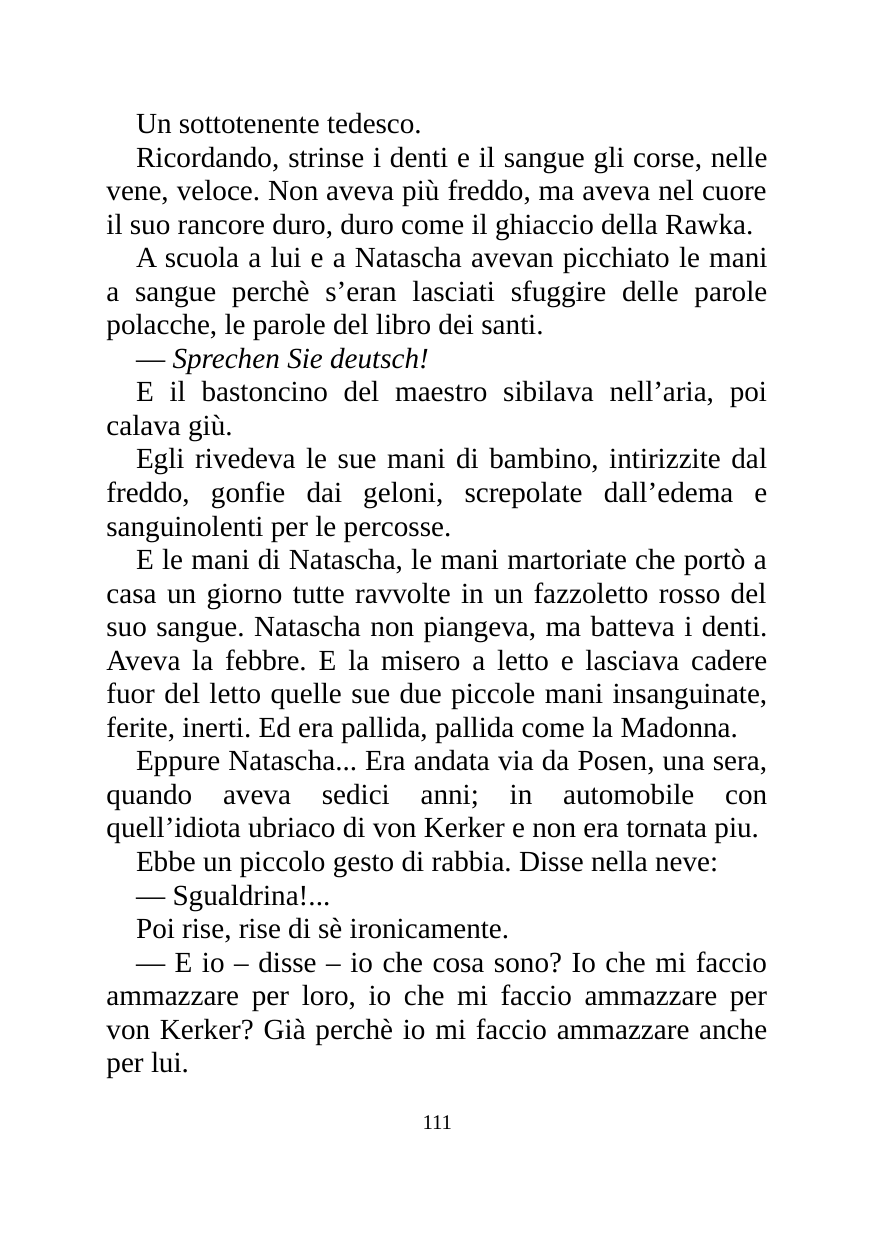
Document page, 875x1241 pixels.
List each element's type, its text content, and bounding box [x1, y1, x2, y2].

text — E io – disse – io che cosa sono? Io che mi faccio ammazzare per loro, io che mi faccio ammazzare per von Kerker? Già perchè io mi faccio ammazzare anche per lui. [106, 945, 768, 1079]
text Poi rise, rise di sè ironicamente. [106, 911, 768, 945]
text E le mani di Natascha, le mani martoriate che portò a casa un giorno tutte ravvolte in un fazzoletto rosso del suo sangue. Natascha non piangeva, ma batteva i denti. Aveva la febbre. E la misero a letto e lasciava cadere fuor del letto quelle sue due piccole mani insanguinate, ferite, inerti. Ed era pallida, pallida come la Madonna. [106, 542, 768, 743]
text Eppure Natascha... Era andata via da Posen, una sera, quando aveva sedici anni; in automobile con quell’idiota ubriaco di von Kerker e non era tornata piu. [106, 743, 768, 844]
text — Sgualdrina!... [106, 878, 768, 911]
text E il bastoncino del maestro sibilava nell’aria, poi calava giù. [106, 374, 768, 442]
text Ebbe un piccolo gesto di rabbia. Disse nella neve: [106, 844, 768, 878]
text Un sottotenente tedesco. [106, 106, 768, 140]
text — Sprechen Sie deutsch! [106, 341, 768, 374]
text A scuola a lui e a Natascha avevan picchiato le mani a sangue perchè s’eran lasciati sfuggire delle parole polacche, le parole del libro dei santi. [106, 240, 768, 341]
text Egli rivedeva le sue mani di bambino, intirizzite dal freddo, gonfie dai geloni, screpolate dall’edema e sanguinolenti per le percosse. [106, 442, 768, 542]
text Ricordando, strinse i denti e il sangue gli corse, nelle vene, veloce. Non aveva più freddo, ma aveva nel cuore il suo rancore duro, duro come il ghiaccio della Rawka. [106, 140, 768, 240]
